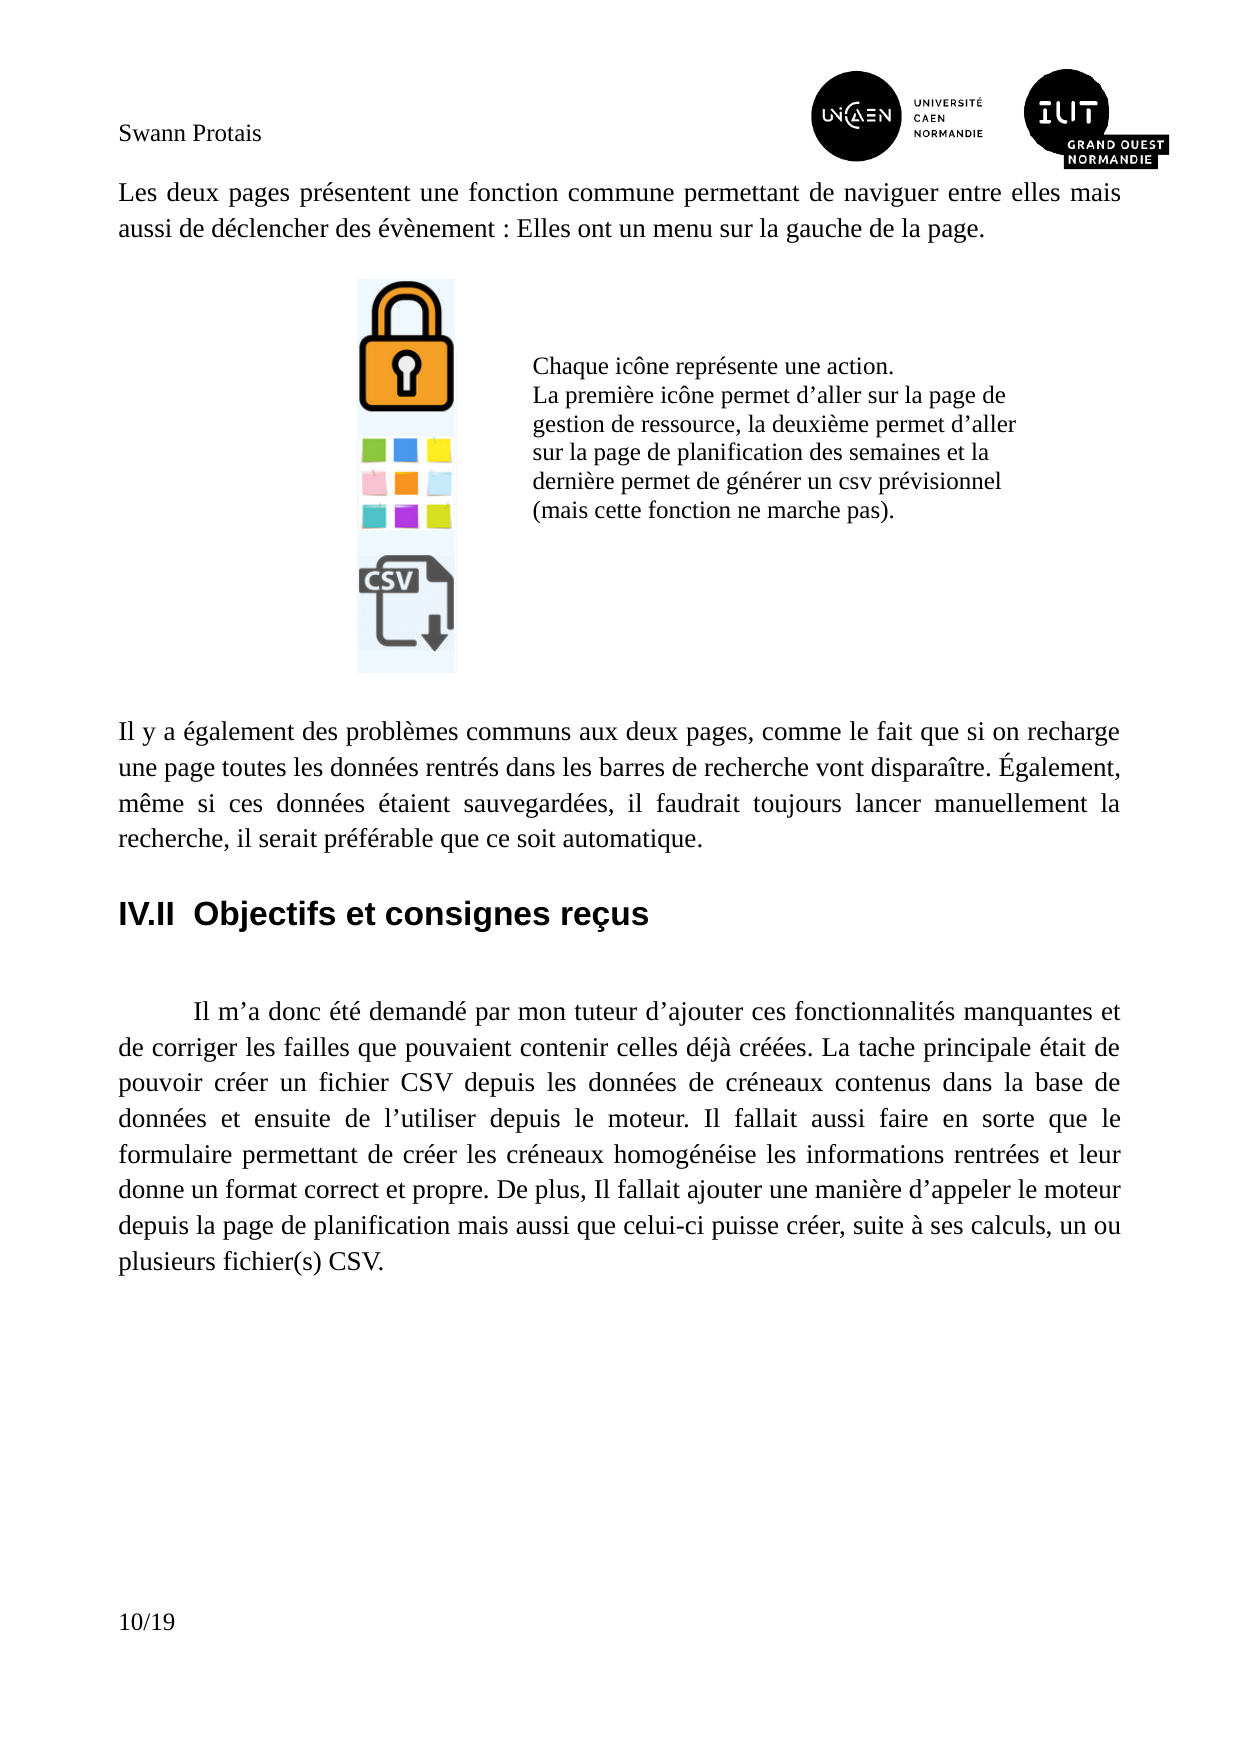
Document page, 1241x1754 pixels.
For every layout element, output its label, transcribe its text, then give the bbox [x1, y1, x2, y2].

picture [357, 279, 458, 673]
picture [1001, 67, 1194, 175]
subtitle Objectifs et consignes reçus [118, 893, 1122, 932]
picture [800, 58, 993, 174]
text Il y a également des problèmes communs aux deux pages, comme le fait que si on recharge une page toutes les données rentrés dans les barres de recherche vont disparaître. Également, même si ces données étaient sauvegardées, il faudrait toujours lancer manuellement la recherche, il serait préférable que ce soit automatique. [118, 715, 1122, 853]
text Il m’a donc été demandé par mon tuteur d’ajouter ces fonctionnalités manquantes et de corriger les failles que pouvaient contenir celles déjà créées. La tache principale était de pouvoir créer un fichier CSV depuis les données de créneaux contenus dans la base de données et ensuite de l’utiliser depuis le moteur. Il fallait aussi faire en sorte que le formulaire permettant de créer les créneaux homogénéise les informations rentrées et leur donne un format correct et propre. De plus, Il fallait ajouter une manière d’appeler le moteur depuis la page de planification mais aussi que celui-ci puisse créer, suite à ses calculs, un ou plusieurs fichier(s) CSV. [118, 995, 1122, 1276]
text Les deux pages présentent une fonction commune permettant de naviguer entre elles mais aussi de déclencher des évènement : Elles ont un menu sur la gauche de la page. [118, 176, 1122, 243]
